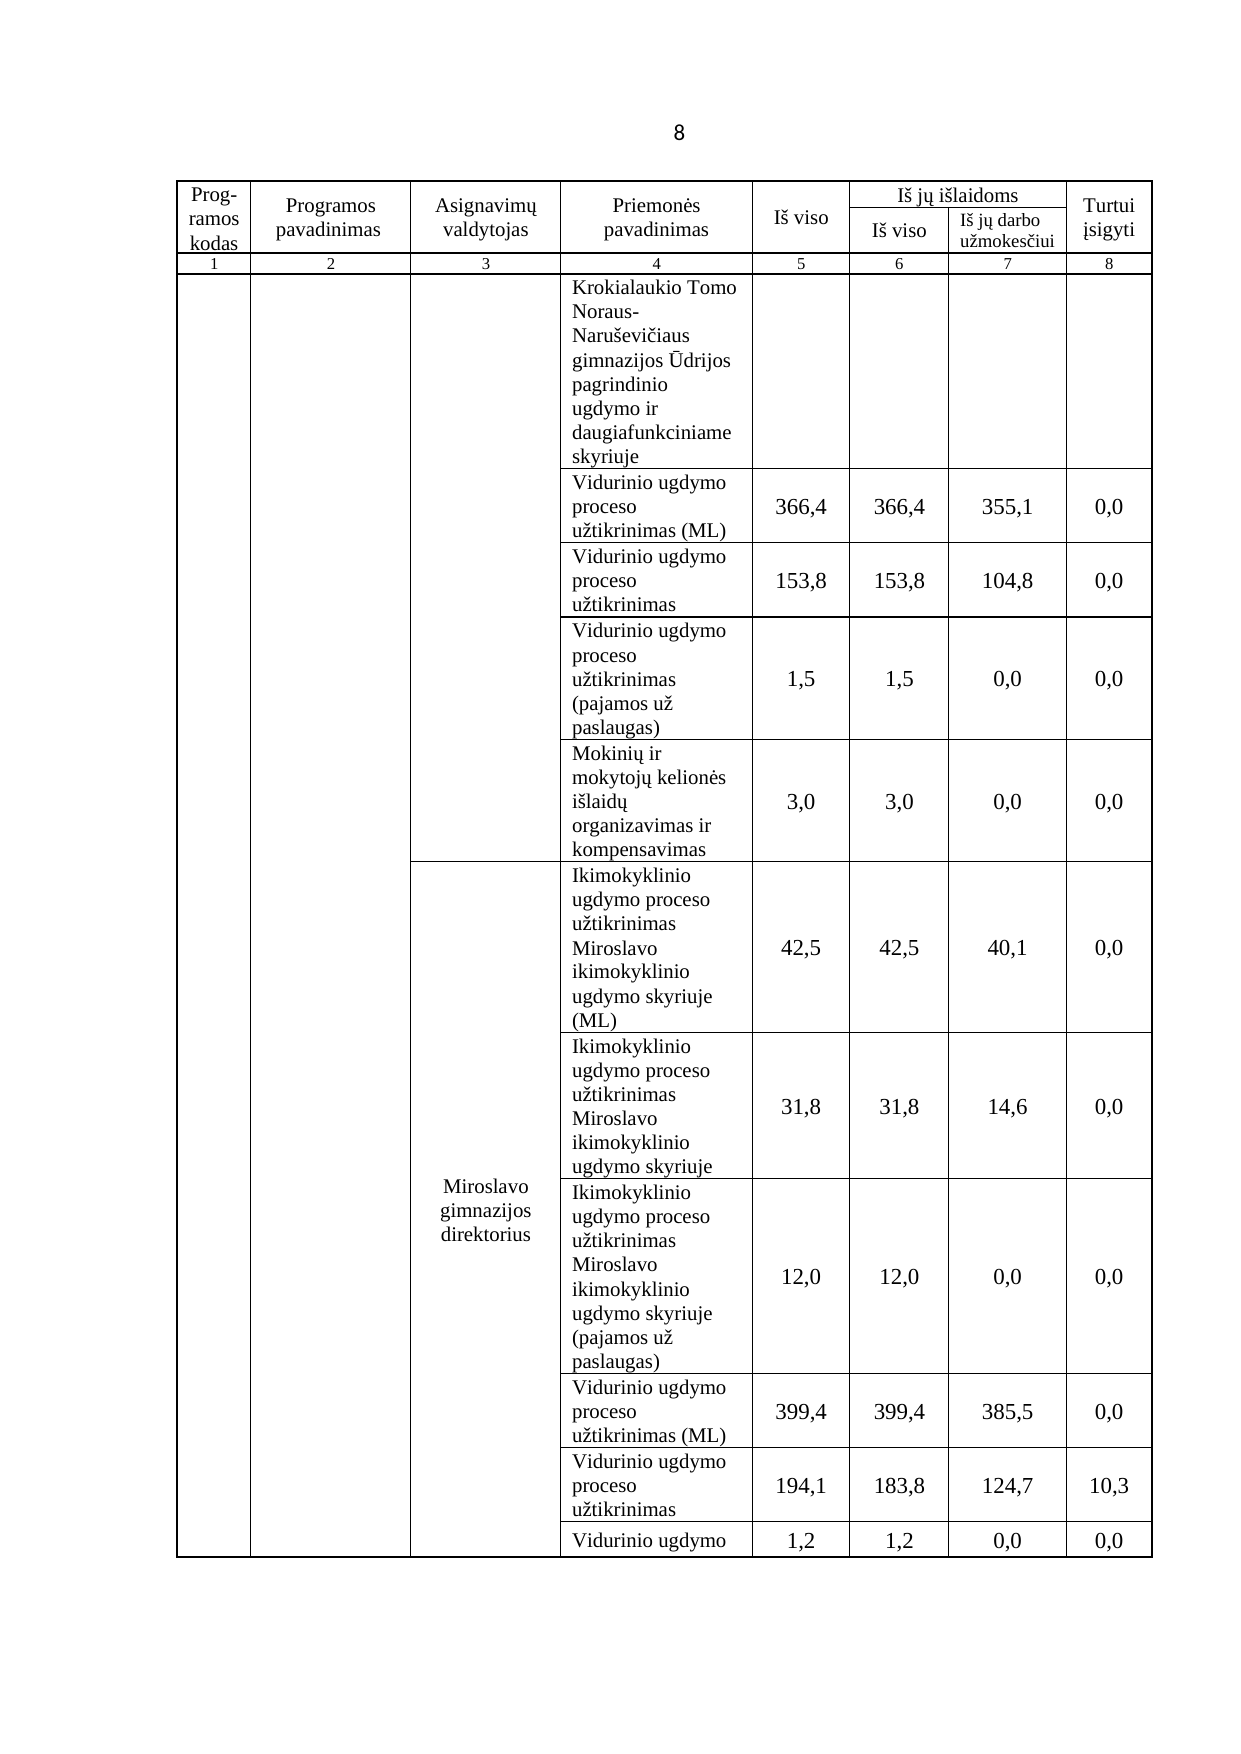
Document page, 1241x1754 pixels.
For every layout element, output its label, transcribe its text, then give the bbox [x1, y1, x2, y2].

table_header Iš viso [753, 182, 849, 252]
table_cell Ikimokyklinio ugdymo proceso užtikrinimas Miroslavo ikimokyklinio ugdymo skyriuje (ML) [561, 862, 752, 1032]
table_cell 0,0 [949, 1179, 1066, 1373]
table_cell 183,8 [850, 1448, 948, 1521]
table_cell 1,5 [753, 618, 849, 739]
table_cell 0,0 [1067, 740, 1151, 861]
table_cell [753, 275, 849, 468]
table_cell Vidurinio ugdymo [561, 1522, 752, 1556]
table_cell [178, 275, 250, 1556]
table_cell 399,4 [753, 1374, 849, 1447]
table_cell 366,4 [753, 469, 849, 542]
table_cell 4 [561, 254, 752, 273]
table_cell 1,2 [753, 1522, 849, 1556]
table_cell 31,8 [753, 1033, 849, 1178]
table_cell 3,0 [753, 740, 849, 861]
table_cell Ikimokyklinio ugdymo proceso užtikrinimas Miroslavo ikimokyklinio ugdymo skyriuje [561, 1033, 752, 1178]
table_cell 1,5 [850, 618, 948, 739]
table_cell Mokinių ir mokytojų kelionės išlaidų organizavimas ir kompensavimas [561, 740, 752, 861]
table_cell 12,0 [850, 1179, 948, 1373]
table_header Turtui įsigyti [1067, 182, 1151, 252]
table_cell 0,0 [949, 740, 1066, 861]
table_cell [949, 275, 1066, 468]
table_header Iš jų išlaidoms [850, 182, 1066, 207]
table_cell [1067, 275, 1151, 468]
table_cell [411, 275, 560, 861]
table_cell 31,8 [850, 1033, 948, 1178]
table_cell 42,5 [753, 862, 849, 1032]
table_cell 153,8 [753, 543, 849, 616]
table_cell Vidurinio ugdymo proceso užtikrinimas (ML) [561, 469, 752, 542]
table_cell 10,3 [1067, 1448, 1151, 1521]
table_cell 3,0 [850, 740, 948, 861]
table_cell 366,4 [850, 469, 948, 542]
table_cell 0,0 [1067, 862, 1151, 1032]
table_cell 153,8 [850, 543, 948, 616]
table_header Priemonės pavadinimas [561, 182, 752, 252]
table_cell Krokialaukio Tomo Noraus-Naruševičiaus gimnazijos Ūdrijos pagrindinio ugdymo ir daugiafunkciniame skyriuje [561, 275, 752, 468]
table_cell 124,7 [949, 1448, 1066, 1521]
table_cell 0,0 [1067, 1522, 1151, 1556]
table_cell Iš viso [850, 208, 948, 252]
table_cell [251, 275, 410, 1556]
table_cell 0,0 [949, 1522, 1066, 1556]
table_cell Vidurinio ugdymo proceso užtikrinimas (ML) [561, 1374, 752, 1447]
table_cell Ikimokyklinio ugdymo proceso užtikrinimas Miroslavo ikimokyklinio ugdymo skyriuje (pajamos už paslaugas) [561, 1179, 752, 1373]
table_cell Miroslavo gimnazijos direktorius [411, 862, 560, 1556]
table_cell 355,1 [949, 469, 1066, 542]
table_cell 40,1 [949, 862, 1066, 1032]
table_cell Iš jų darbo užmokesčiui [949, 208, 1066, 252]
table_cell 8 [1067, 254, 1151, 273]
table_cell 0,0 [1067, 469, 1151, 542]
table_cell 6 [850, 254, 948, 273]
table_cell 1,2 [850, 1522, 948, 1556]
table_cell 104,8 [949, 543, 1066, 616]
table_cell Vidurinio ugdymo proceso užtikrinimas [561, 543, 752, 616]
table_cell 0,0 [1067, 618, 1151, 739]
table_cell Vidurinio ugdymo proceso užtikrinimas [561, 1448, 752, 1521]
table_cell Vidurinio ugdymo proceso užtikrinimas (pajamos už paslaugas) [561, 618, 752, 739]
table_cell 2 [251, 254, 410, 273]
table_cell 42,5 [850, 862, 948, 1032]
table_cell 0,0 [1067, 543, 1151, 616]
table_cell 7 [949, 254, 1066, 273]
table_header Prog-ramos kodas [178, 182, 250, 252]
table_cell 1 [178, 254, 250, 273]
table_cell 14,6 [949, 1033, 1066, 1178]
table_cell 5 [753, 254, 849, 273]
table_cell 385,5 [949, 1374, 1066, 1447]
table_cell 0,0 [1067, 1374, 1151, 1447]
table_header Programos pavadinimas [251, 182, 410, 252]
table_cell 12,0 [753, 1179, 849, 1373]
table_cell 0,0 [1067, 1179, 1151, 1373]
table_cell 0,0 [1067, 1033, 1151, 1178]
table_cell [850, 275, 948, 468]
table_cell 194,1 [753, 1448, 849, 1521]
table_cell 3 [411, 254, 560, 273]
table_header Asignavimų valdytojas [411, 182, 560, 252]
table_cell 0,0 [949, 618, 1066, 739]
table_cell 399,4 [850, 1374, 948, 1447]
